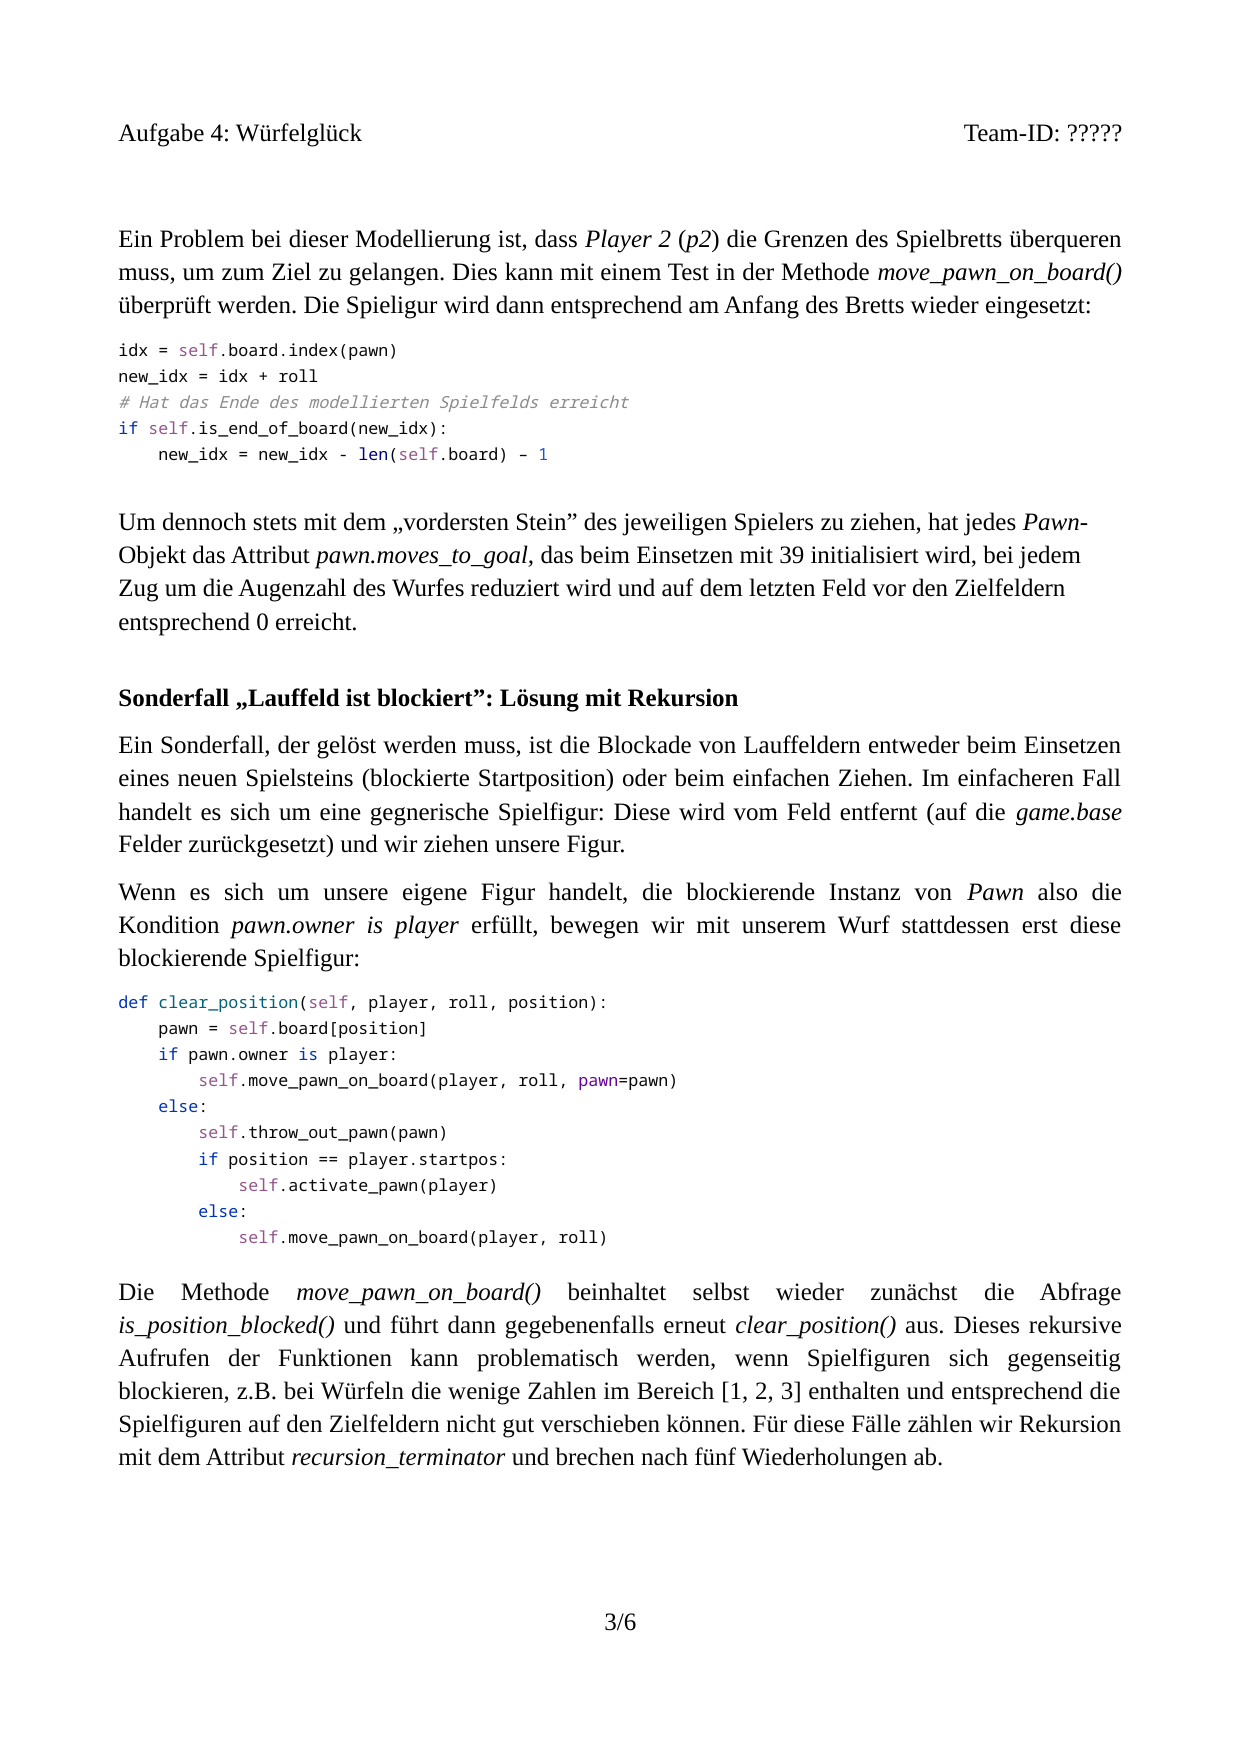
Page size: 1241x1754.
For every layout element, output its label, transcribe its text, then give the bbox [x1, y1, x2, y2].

text Ein Problem bei dieser Modellierung ist, dass Player 2 (p2) die Grenzen des Spielbretts überqueren muss, um zum Ziel zu gelangen. Dies kann mit einem Test in der Methode move_pawn_on_board() überprüft werden. Die Spieligur wird dann entsprechend am Anfang des Bretts wieder eingesetzt: [118, 224, 1122, 319]
text Um dennoch stets mit dem „vordersten Stein” des jeweiligen Spielers zu ziehen, hat jedes Pawn-Objekt das Attribut pawn.moves_to_goal, das beim Einsetzen mit 39 initialisiert wird, bei jedem Zug um die Augenzahl des Wurfes reduziert wird und auf dem letzten Feld vor den Zielfeldern entsprechend 0 erreicht. [118, 507, 1122, 635]
text idx = self.board.index(pawn) new_idx = idx + roll [118, 338, 1122, 387]
text Sonderfall „Lauffeld ist blockiert”: Lösung mit Rekursion [118, 683, 1122, 712]
text # Hat das Ende des modellierten Spielfelds erreicht if self.is_end_of_board(new_idx): new_idx = new_idx - len(self.board) – 1 [118, 390, 1122, 465]
text Ein Sonderfall, der gelöst werden muss, ist die Blockade von Lauffeldern entweder beim Einsetzen eines neuen Spielsteins (blockierte Startposition) oder beim einfachen Ziehen. Im einfacheren Fall handelt es sich um eine gegnerische Spielfigur: Diese wird vom Feld entfernt (auf die game.base Felder zurückgesetzt) und wir ziehen unsere Figur. [118, 731, 1122, 858]
text Die Methode move_pawn_on_board() beinhaltet selbst wieder zunächst die Abfrage is_position_blocked() und führt dann gegebenenfalls erneut clear_position() aus. Dieses rekursive Aufrufen der Funktionen kann problematisch werden, wenn Spielfiguren sich gegenseitig blockieren, z.B. bei Würfeln die wenige Zahlen im Bereich [1, 2, 3] enthalten und entsprechend die Spielfiguren auf den Zielfeldern nicht gut verschieben können. Für diese Fälle zählen wir Rekursion mit dem Attribut recursion_terminator und brechen nach fünf Wiederholungen ab. [118, 1277, 1122, 1471]
text Wenn es sich um unsere eigene Figur handelt, die blockierende Instanz von Pawn also die Kondition pawn.owner is player erfüllt, bewegen wir mit unserem Wurf stattdessen erst diese blockierende Spielfigur: [118, 877, 1122, 972]
text def clear_position(self, player, roll, position): pawn = self.board[position] if pawn.owner is player: self.move_pawn_on_board(player, roll, pawn=pawn) else: self.throw_out_pawn(pawn) if position == player.startpos: self.activate_pawn(player) else: self.move_pawn_on_board(player, roll) [118, 991, 1122, 1248]
